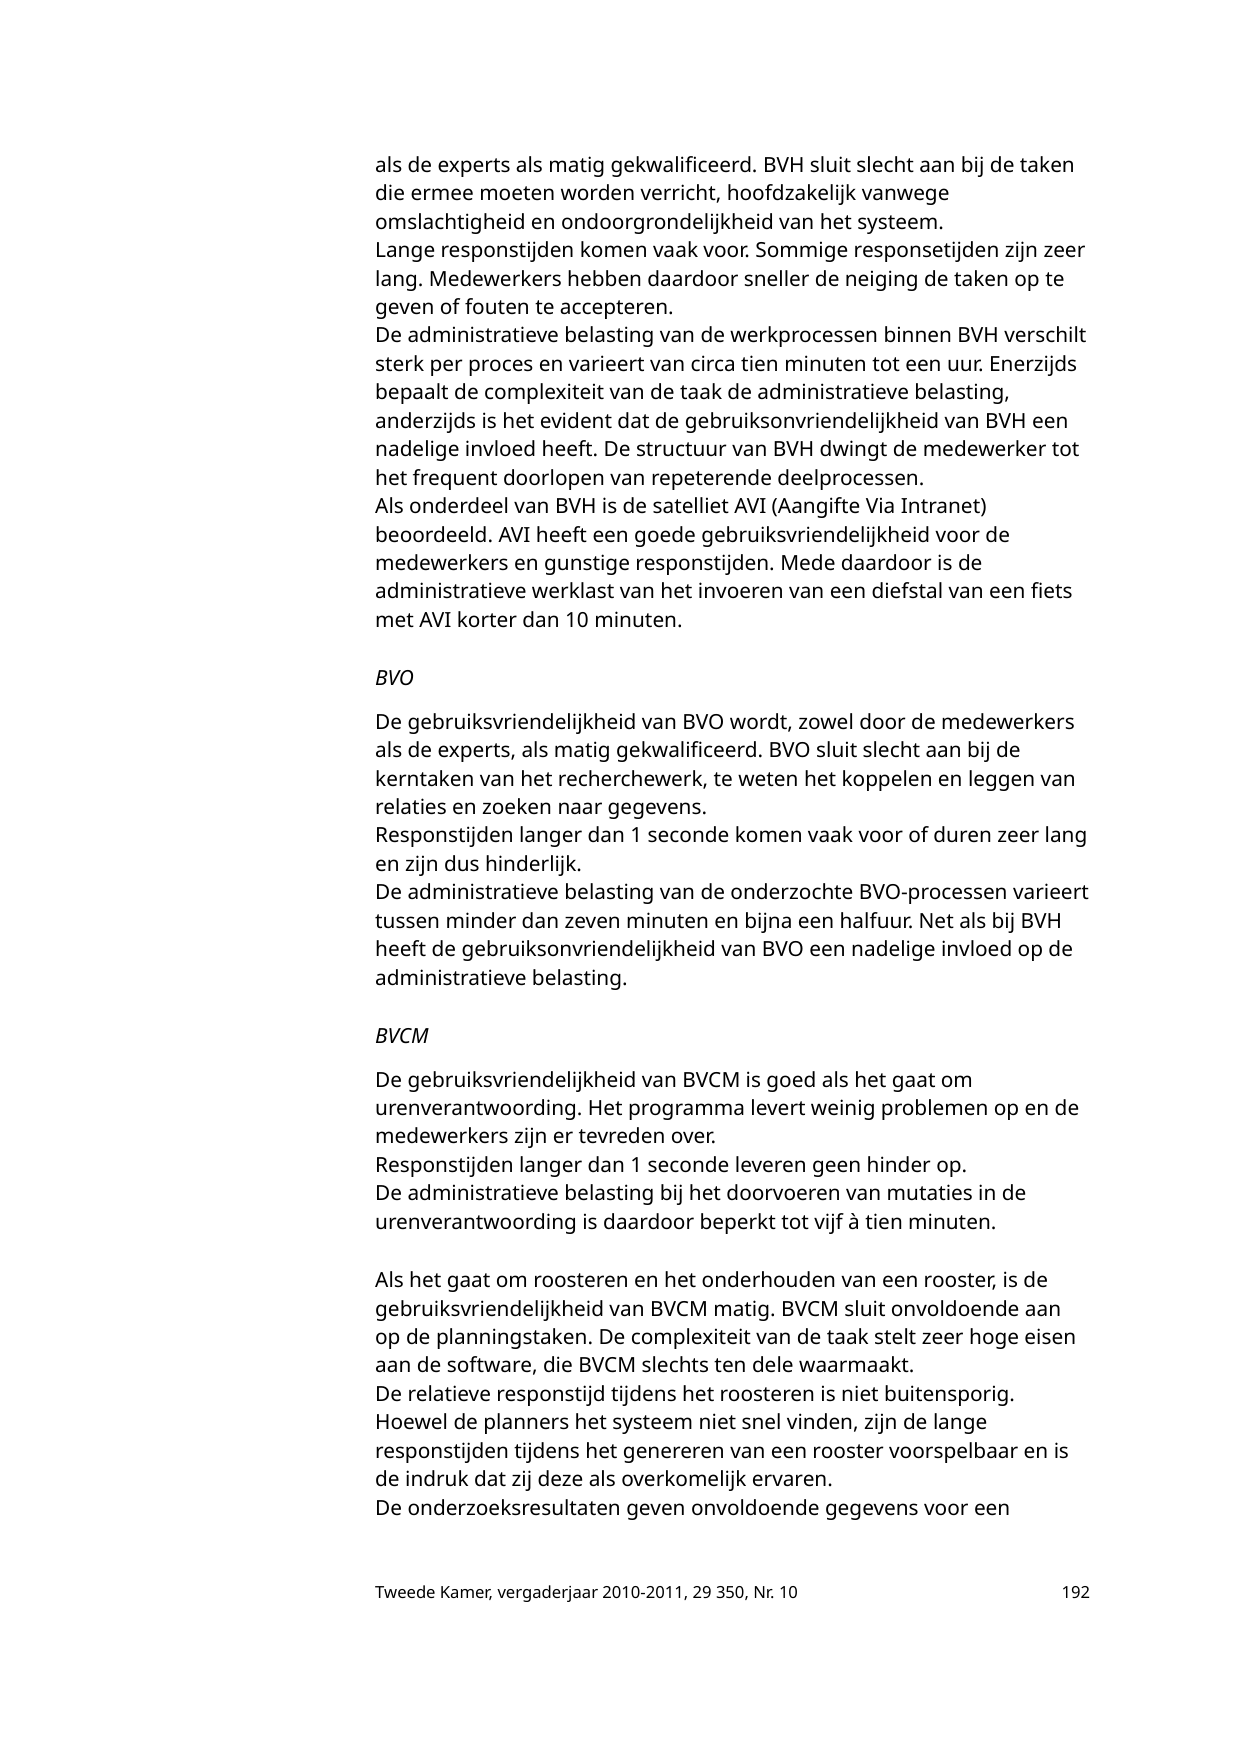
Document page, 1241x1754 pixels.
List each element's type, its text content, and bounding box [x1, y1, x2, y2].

text De administratieve belasting van de werkprocessen binnen BVH verschilt sterk per proces en varieert van circa tien minuten tot een uur. Enerzijds bepaalt de complexiteit van de taak de administratieve belasting, anderzijds is het evident dat de gebruiksonvriendelijkheid van BVH een nadelige invloed heeft. De structuur van BVH dwingt de medewerker tot het frequent doorlopen van repeterende deelprocessen. [375, 321, 1090, 491]
text De onderzoeksresultaten geven onvoldoende gegevens voor een [375, 1493, 1090, 1521]
text De gebruiksvriendelijkheid van BVCM is goed als het gaat om urenverantwoording. Het programma levert weinig problemen op en de medewerkers zijn er tevreden over. [375, 1065, 1090, 1150]
text De administratieve belasting bij het doorvoeren van mutaties in de urenverantwoording is daardoor beperkt tot vijf à tien minuten. [375, 1178, 1090, 1235]
text De administratieve belasting van de onderzochte BVO-processen varieert tussen minder dan zeven minuten en bijna een halfuur. Net als bij BVH heeft de gebruiksonvriendelijkheid van BVO een nadelige invloed op de administratieve belasting. [375, 877, 1090, 991]
text Lange responstijden komen vaak voor. Sommige responsetijden zijn zeer lang. Medewerkers hebben daardoor sneller de neiging de taken op te geven of fouten te accepteren. [375, 235, 1090, 321]
text als de experts als matig gekwalificeerd. BVH sluit slecht aan bij de taken die ermee moeten worden verricht, hoofdzakelijk vanwege omslachtigheid en ondoorgrondelijkheid van het systeem. [375, 150, 1090, 235]
text Als onderdeel van BVH is de satelliet AVI (Aangifte Via Intranet) beoordeeld. AVI heeft een goede gebruiksvriendelijkheid voor de medewerkers en gunstige responstijden. Mede daardoor is de administratieve werklast van het invoeren van een diefstal van een fiets met AVI korter dan 10 minuten. [375, 491, 1090, 633]
text Responstijden langer dan 1 seconde komen vaak voor of duren zeer lang en zijn dus hinderlijk. [375, 821, 1090, 877]
text BVCM [375, 1021, 1090, 1050]
text Als het gaat om roosteren en het onderhouden van een rooster, is de gebruiksvriendelijkheid van BVCM matig. BVCM sluit onvoldoende aan op de planningstaken. De complexiteit van de taak stelt zeer hoge eisen aan de software, die BVCM slechts ten dele waarmaakt. [375, 1265, 1090, 1379]
text De relatieve responstijd tijdens het roosteren is niet buitensporig. Hoewel de planners het systeem niet snel vinden, zijn de lange responstijden tijdens het genereren van een rooster voorspelbaar en is de indruk dat zij deze als overkomelijk ervaren. [375, 1379, 1090, 1493]
text Responstijden langer dan 1 seconde leveren geen hinder op. [375, 1150, 1090, 1178]
text De gebruiksvriendelijkheid van BVO wordt, zowel door de medewerkers als de experts, als matig gekwalificeerd. BVO sluit slecht aan bij de kerntaken van het recherchewerk, te weten het koppelen en leggen van relaties en zoeken naar gegevens. [375, 707, 1090, 821]
text BVO [375, 663, 1090, 692]
